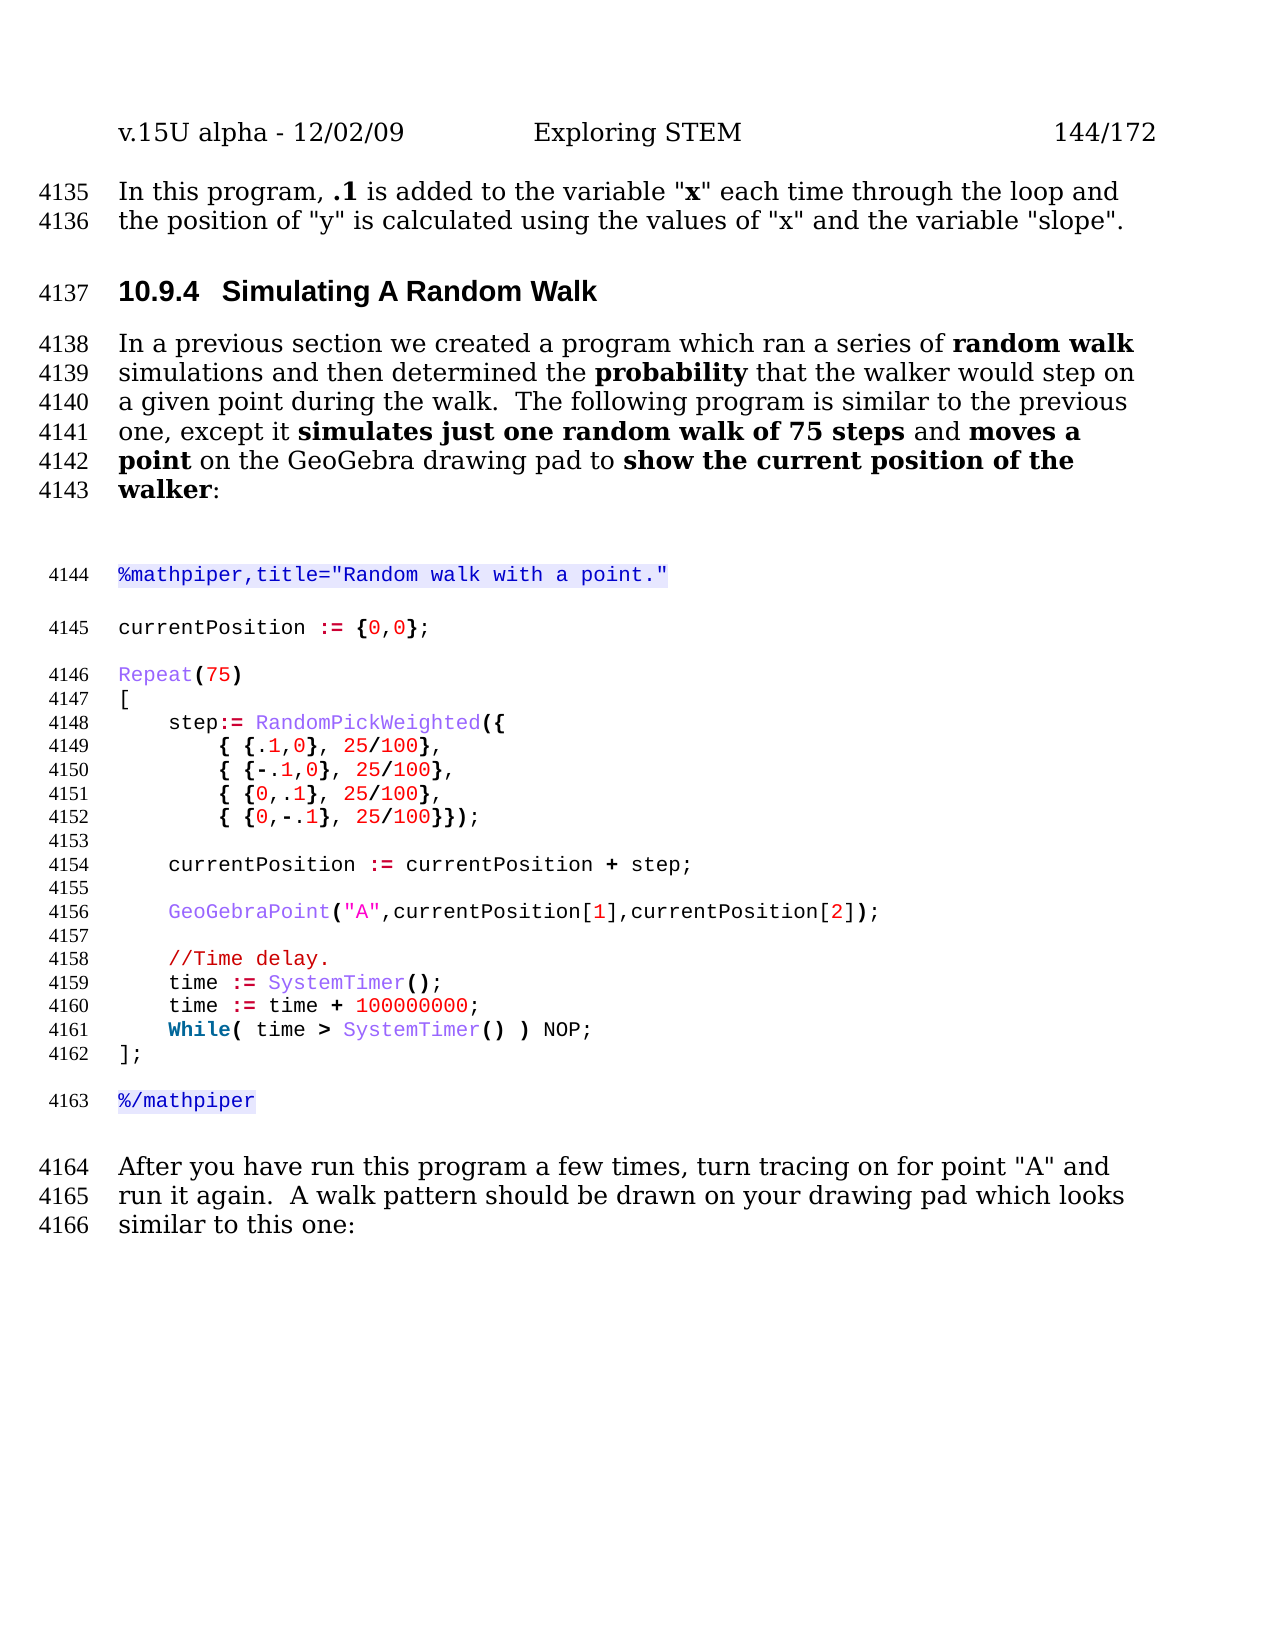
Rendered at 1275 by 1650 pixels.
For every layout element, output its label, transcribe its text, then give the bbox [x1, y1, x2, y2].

text time := time + 100000000; [118, 996, 1157, 1019]
text currentPosition := currentPosition + step; [118, 854, 1157, 877]
text { {0,.1}, 25/100}, [118, 783, 1157, 806]
text //Time delay. [118, 948, 1157, 972]
text In this program, .1 is added to the variable "x" each time through the loop and the position of "y" is calculated using the values of "x" and the variable "slope". [118, 177, 1157, 235]
text GeoGebraPoint("A",currentPosition[1],currentPosition[2]); [118, 901, 1157, 924]
text %mathpiper,title="Random walk with a point." [118, 564, 1157, 588]
text While( time > SystemTimer() ) NOP; [118, 1019, 1157, 1043]
text ]; [118, 1043, 1157, 1066]
text { {0,-.1}, 25/100}}); [118, 806, 1157, 830]
text { {-.1,0}, 25/100}, [118, 759, 1157, 783]
text { {.1,0}, 25/100}, [118, 735, 1157, 759]
text Repeat(75) [118, 664, 1157, 688]
text In a previous section we created a program which ran a series of random walk simulations and then determined the probability that the walker would step on a given point during the walk. The following program is similar to the previous one, except it simulates just one random walk of 75 steps and moves a point on the GeoGebra drawing pad to show the current position of the walker: [118, 329, 1157, 505]
text currentPosition := {0,0}; [118, 617, 1157, 641]
text %/mathpiper [118, 1090, 1157, 1114]
text time := SystemTimer(); [118, 972, 1157, 996]
text step:= RandomPickWeighted({ [118, 712, 1157, 735]
text After you have run this program a few times, turn tracing on for point "A" and run it again. A walk pattern should be drawn on your drawing pad which looks similar to this one: [118, 1152, 1157, 1240]
subtitle Simulating A Random Walk [118, 274, 1157, 308]
text [ [118, 688, 1157, 712]
